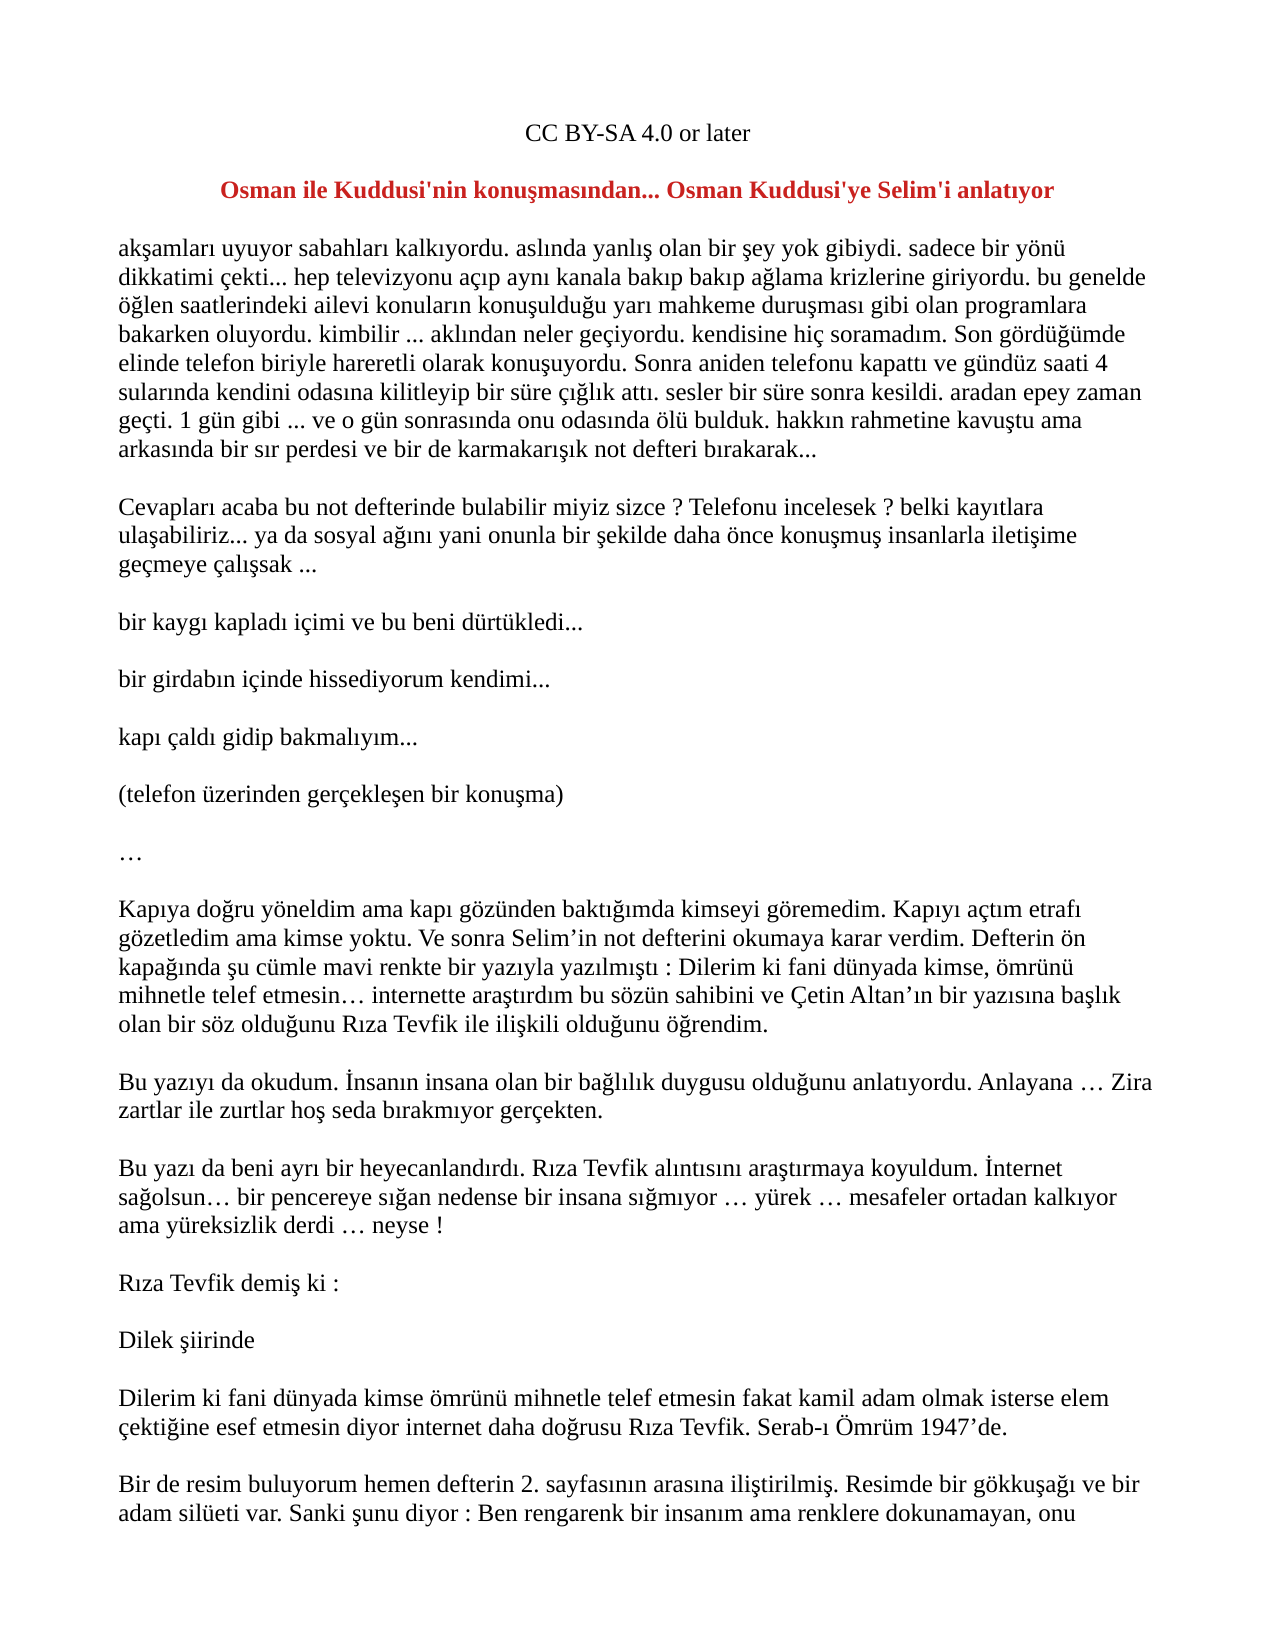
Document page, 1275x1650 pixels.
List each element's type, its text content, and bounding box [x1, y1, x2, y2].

text Rıza Tevfik demiş ki : [118, 1268, 1157, 1297]
text bir girdabın içinde hissediyorum kendimi... [118, 664, 1157, 693]
text (telefon üzerinden gerçekleşen bir konuşma) [118, 779, 1157, 808]
text kapı çaldı gidip bakmalıyım... [118, 722, 1157, 751]
text … [118, 837, 1157, 866]
text bir kaygı kapladı içimi ve bu beni dürtükledi... [118, 607, 1157, 636]
text Bir de resim buluyorum hemen defterin 2. sayfasının arasına iliştirilmiş. Resimde bir gökkuşağı ve bir adam silüeti var. Sanki şunu diyor : Ben rengarenk bir insanım ama renklere dokunamayan, onu [118, 1469, 1157, 1527]
text Cevapları acaba bu not defterinde bulabilir miyiz sizce ? Telefonu incelesek ? belki kayıtlara ulaşabiliriz... ya da sosyal ağını yani onunla bir şekilde daha önce konuşmuş insanlarla iletişime geçmeye çalışsak ... [118, 492, 1157, 578]
text Dilek şiirinde [118, 1326, 1157, 1354]
text CC BY-SA 4.0 or later [118, 118, 1157, 176]
text akşamları uyuyor sabahları kalkıyordu. aslında yanlış olan bir şey yok gibiydi. sadece bir yönü dikkatimi çekti... hep televizyonu açıp aynı kanala bakıp bakıp ağlama krizlerine giriyordu. bu genelde öğlen saatlerindeki ailevi konuların konuşulduğu yarı mahkeme duruşması gibi olan programlara bakarken oluyordu. kimbilir ... aklından neler geçiyordu. kendisine hiç soramadım. Son gördüğümde elinde telefon biriyle hareretli olarak konuşuyordu. Sonra aniden telefonu kapattı ve gündüz saati 4 sularında kendini odasına kilitleyip bir süre çığlık attı. sesler bir süre sonra kesildi. aradan epey zaman geçti. 1 gün gibi ... ve o gün sonrasında onu odasında ölü bulduk. hakkın rahmetine kavuştu ama arkasında bir sır perdesi ve bir de karmakarışık not defteri bırakarak... [118, 233, 1157, 463]
text Kapıya doğru yöneldim ama kapı gözünden baktığımda kimseyi göremedim. Kapıyı açtım etrafı gözetledim ama kimse yoktu. Ve sonra Selim’in not defterini okumaya karar verdim. Defterin ön kapağında şu cümle mavi renkte bir yazıyla yazılmıştı : Dilerim ki fani dünyada kimse, ömrünü mihnetle telef etmesin… internette araştırdım bu sözün sahibini ve Çetin Altan’ın bir yazısına başlık olan bir söz olduğunu Rıza Tevfik ile ilişkili olduğunu öğrendim. [118, 894, 1157, 1038]
text Osman ile Kuddusi'nin konuşmasından... Osman Kuddusi'ye Selim'i anlatıyor [118, 176, 1157, 204]
text Bu yazıyı da okudum. İnsanın insana olan bir bağlılık duygusu olduğunu anlatıyordu. Anlayana … Zira zartlar ile zurtlar hoş seda bırakmıyor gerçekten. [118, 1067, 1157, 1124]
text Bu yazı da beni ayrı bir heyecanlandırdı. Rıza Tevfik alıntısını araştırmaya koyuldum. İnternet sağolsun… bir pencereye sığan nedense bir insana sığmıyor … yürek … mesafeler ortadan kalkıyor ama yüreksizlik derdi … neyse ! [118, 1153, 1157, 1239]
text Dilerim ki fani dünyada kimse ömrünü mihnetle telef etmesin fakat kamil adam olmak isterse elem çektiğine esef etmesin diyor internet daha doğrusu Rıza Tevfik. Serab-ı Ömrüm 1947’de. [118, 1383, 1157, 1441]
